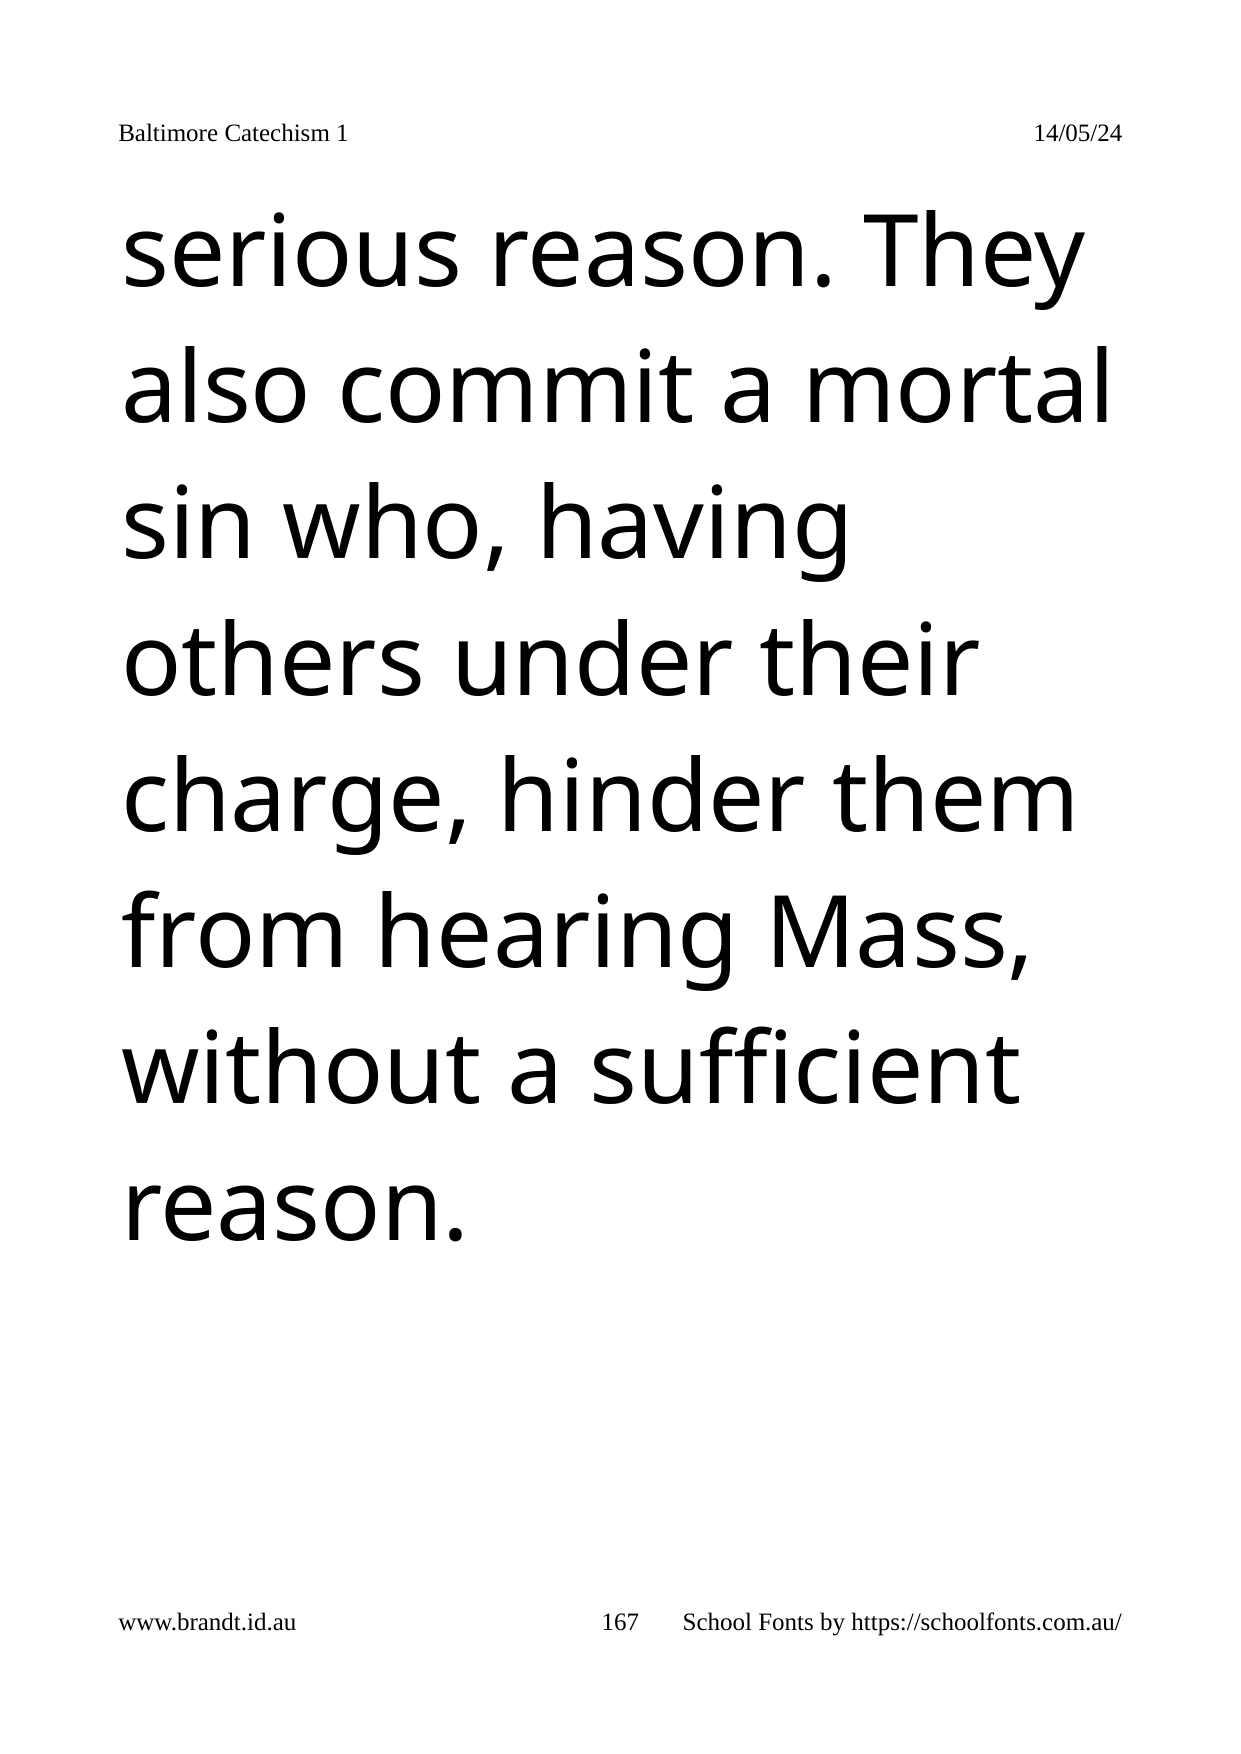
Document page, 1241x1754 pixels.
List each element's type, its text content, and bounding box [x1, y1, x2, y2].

text serious reason. They also commit a mortal sin who, having others under their charge, hinder them from hearing Mass, without a sufficient reason. [118, 176, 1122, 1272]
